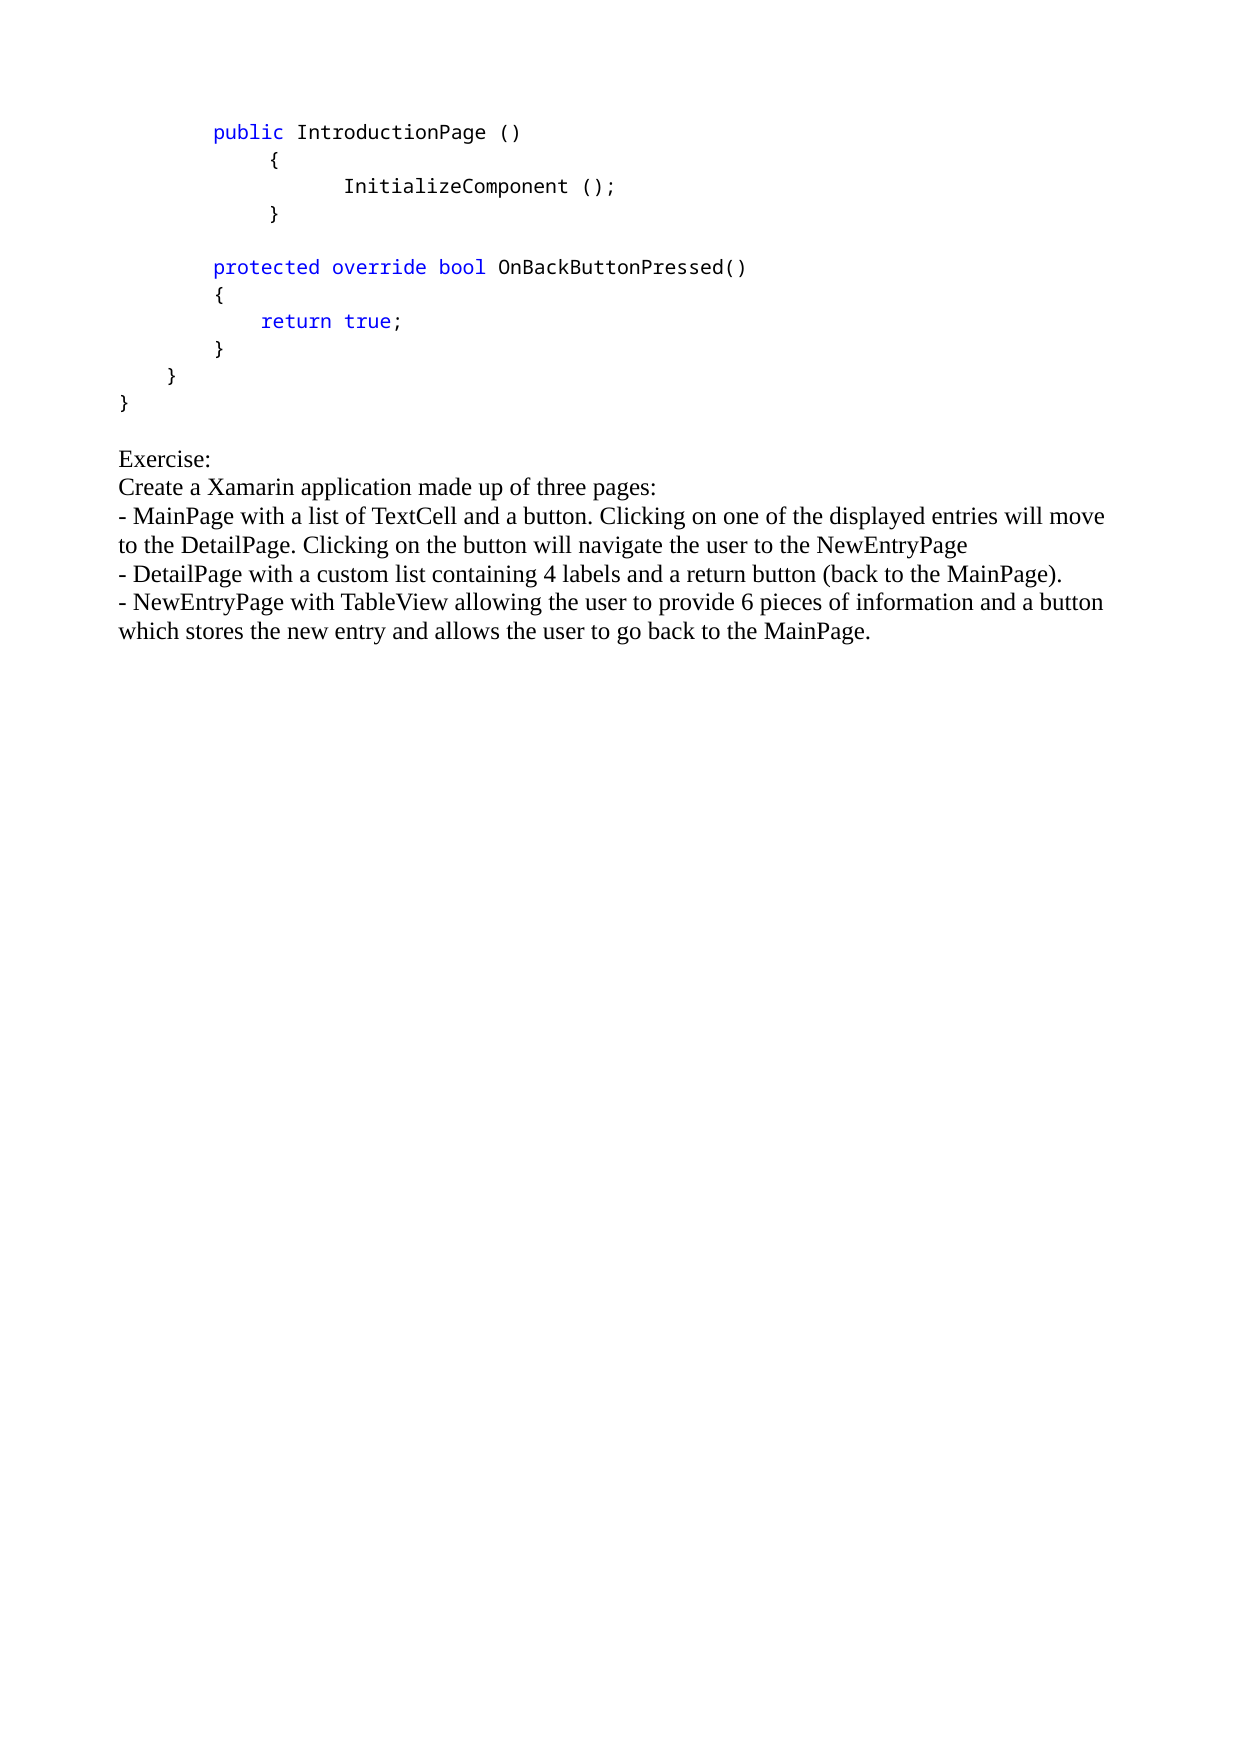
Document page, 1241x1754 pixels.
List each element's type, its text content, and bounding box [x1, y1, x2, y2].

text } [118, 388, 1122, 415]
text } [118, 334, 1122, 361]
text { [118, 145, 1122, 172]
text { [118, 280, 1122, 307]
text public IntroductionPage () [118, 118, 1122, 145]
text - DetailPage with a custom list containing 4 labels and a return button (back to the MainPage). [118, 559, 1122, 587]
text InitializeComponent (); [118, 172, 1122, 199]
text - NewEntryPage with TableView allowing the user to provide 6 pieces of information and a button which stores the new entry and allows the user to go back to the MainPage. [118, 587, 1122, 645]
text protected override bool OnBackButtonPressed() [118, 253, 1122, 280]
text } [118, 361, 1122, 388]
text } [118, 199, 1122, 226]
text Exercise: [118, 444, 1122, 472]
text - MainPage with a list of TextCell and a button. Clicking on one of the displayed entries will move to the DetailPage. Clicking on the button will navigate the user to the NewEntryPage [118, 501, 1122, 559]
text Create a Xamarin application made up of three pages: [118, 472, 1122, 501]
text return true; [118, 307, 1122, 334]
